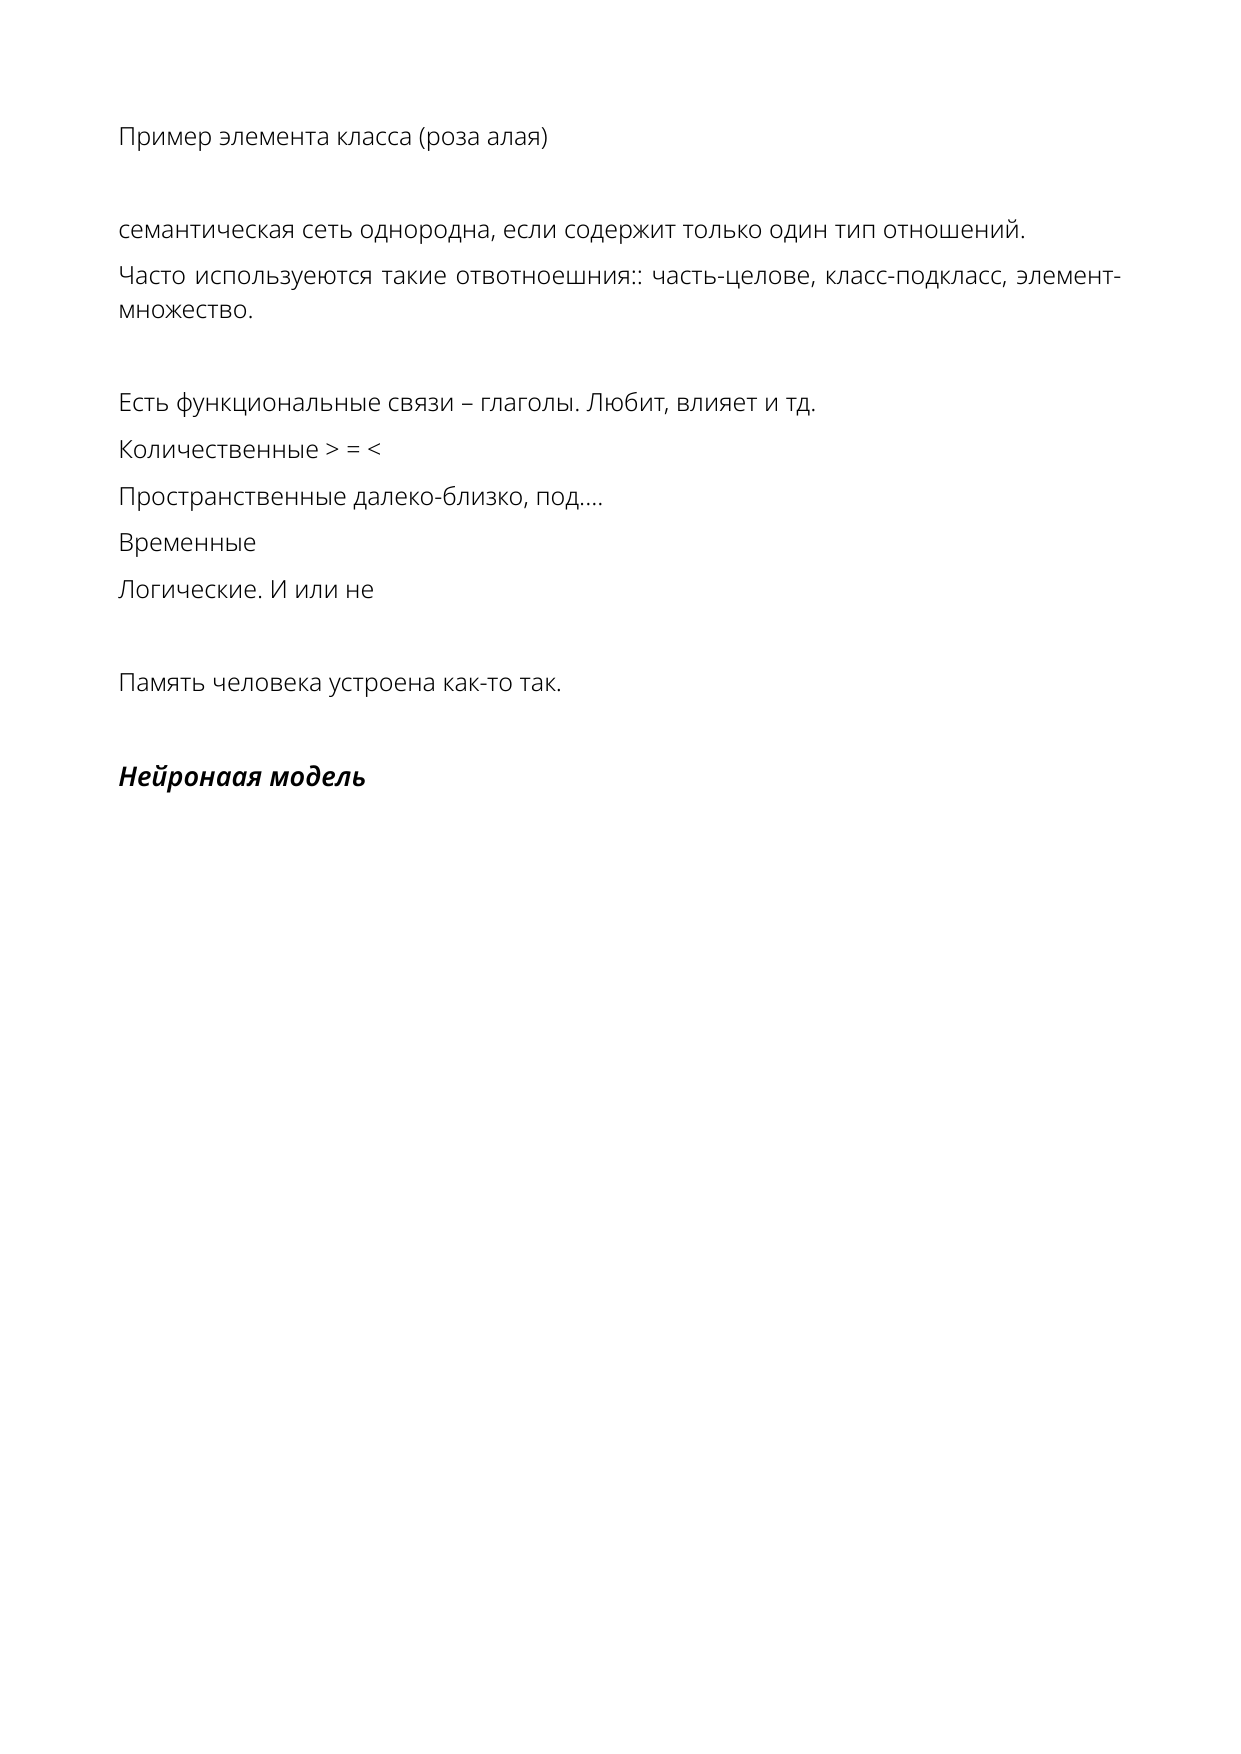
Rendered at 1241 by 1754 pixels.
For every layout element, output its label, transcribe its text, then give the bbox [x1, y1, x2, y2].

text Память человека устроена как-то так. [118, 664, 1122, 698]
text Количественные > = < [118, 432, 1122, 466]
text Часто используеются такие отвотноешния:: часть-целове, класс-подкласс, элемент-множество. [118, 258, 1122, 326]
text Есть функциональные связи – глаголы. Любит, влияет и тд. [118, 385, 1122, 419]
text семантическая сеть однородна, если содержит только один тип отношений. [118, 211, 1122, 245]
text Логические. И или не [118, 571, 1122, 605]
text Пространственные далеко-близко, под.... [118, 478, 1122, 512]
subtitle Нейронаая модель [118, 757, 1122, 794]
text Временные [118, 525, 1122, 559]
text Пример элемента класса (роза алая) [118, 118, 1122, 152]
